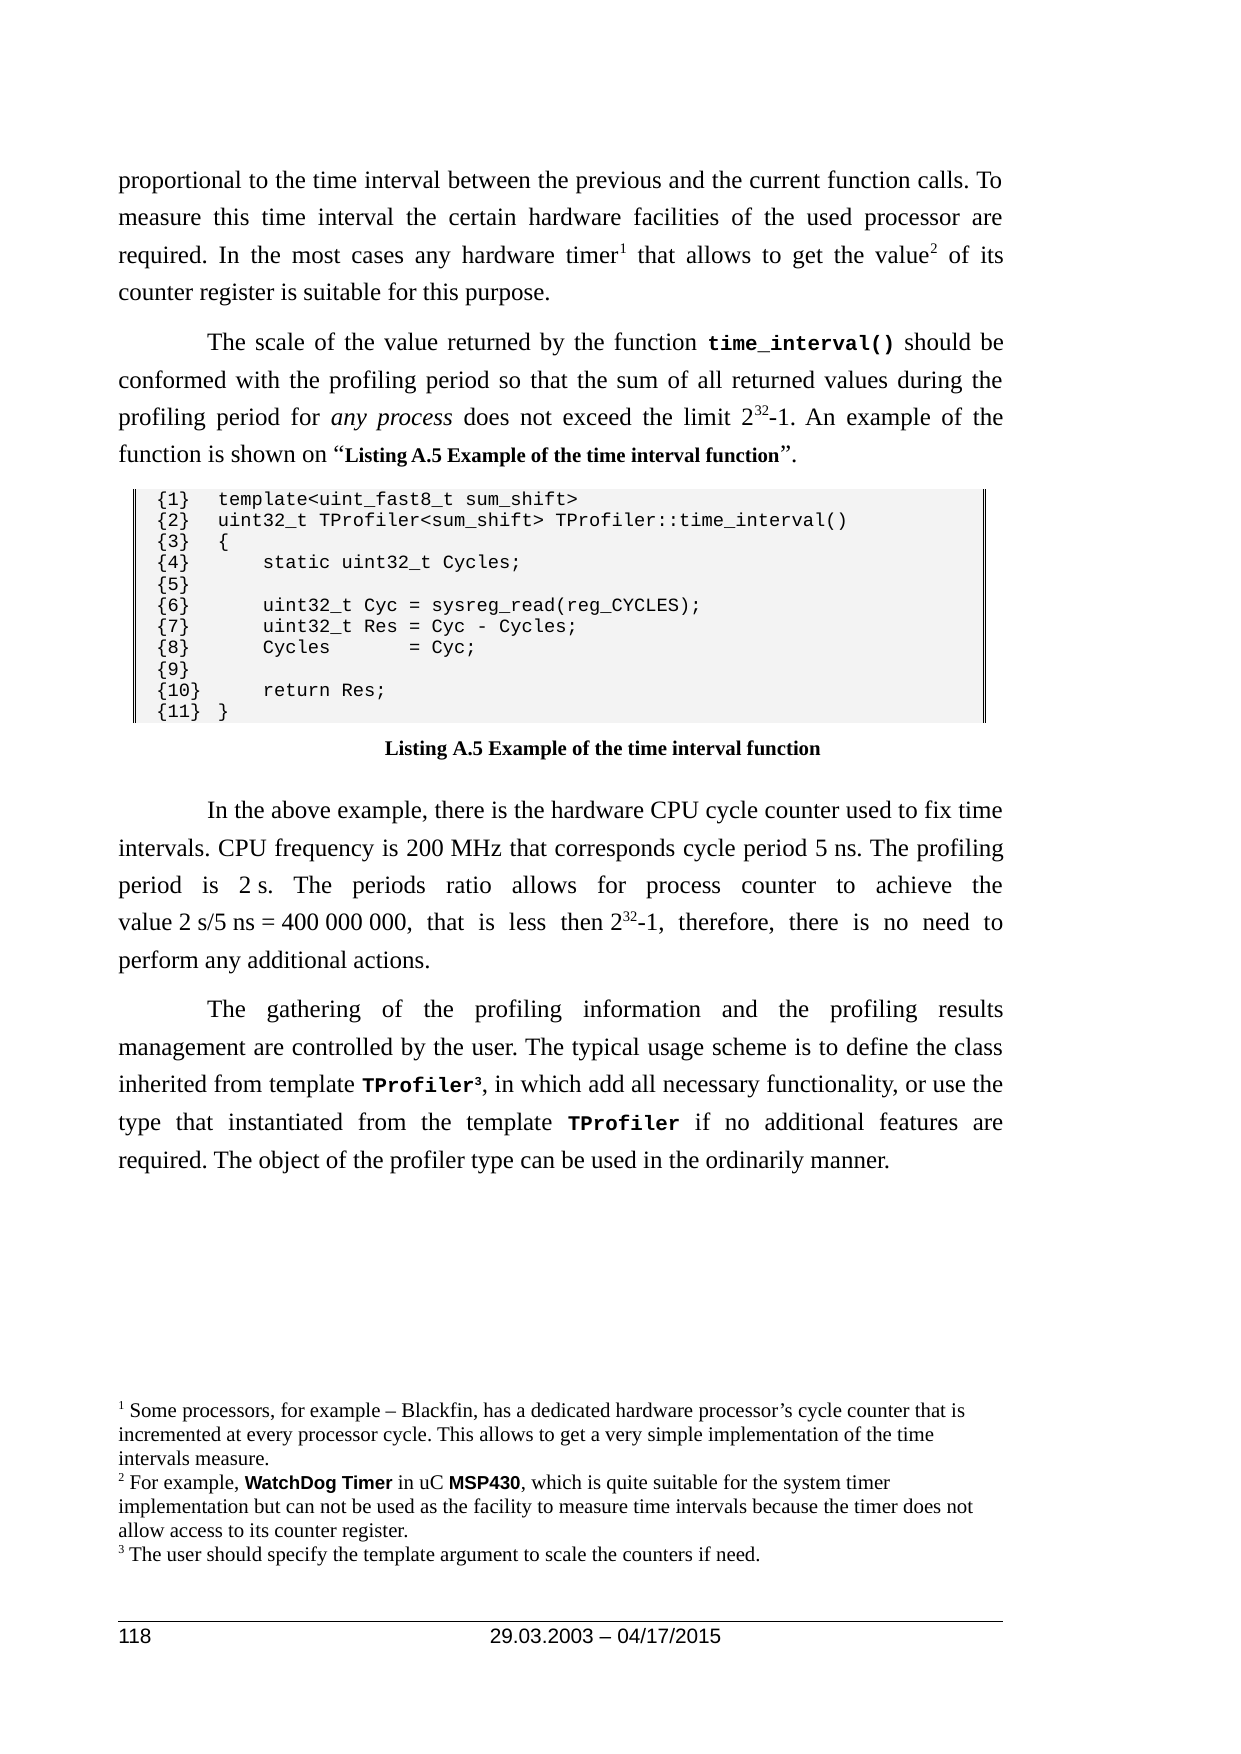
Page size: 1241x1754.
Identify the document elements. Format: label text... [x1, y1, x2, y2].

text In the above example, there is the hardware CPU cycle counter used to fix time intervals. CPU frequency is 200 MHz that corresponds cycle period 5 ns. The profiling period is 2 s. The periods ratio allows for process counter to achieve the value 2 s/5 ns = 400 000 000, that is less then 232-1, therefore, there is no need to perform any additional actions. [118, 796, 1004, 973]
list uint32_t Cyc = sysreg_read(reg_CYCLES); [136, 596, 983, 617]
text Some processors, for example – Blackfin, has a dedicated hardware processor’s cycle counter that is incremented at every processor cycle. This allows to get a very simple implementation of the time intervals measure. [118, 1398, 1004, 1470]
text The gathering of the profiling information and the profiling results management are controlled by the user. The typical usage scheme is to define the class inherited from template TProfiler, in which add all necessary functionality, or use the type that instantiated from the template TProfiler if no additional features are required. The object of the profiler type can be used in the ordinarily manner. [118, 994, 1004, 1174]
list Cycles = Cyc; [136, 638, 983, 659]
list } [136, 702, 983, 723]
list uint32_t TProfiler<sum_shift> TProfiler::time_interval() [136, 511, 983, 532]
list return Res; [136, 681, 983, 702]
list uint32_t Res = Cyc - Cycles; [136, 617, 983, 638]
list Listing A.5 Example of the time interval function [201, 736, 1004, 759]
text proportional to the time interval between the previous and the current function calls. To measure this time interval the certain hardware facilities of the used processor are required. In the most cases any hardware timer that allows to get the value of its counter register is suitable for this purpose. [118, 165, 1004, 306]
list { [136, 532, 983, 553]
list static uint32_t Cycles; [136, 553, 983, 574]
text The scale of the value returned by the function time_interval() should be conformed with the profiling period so that the sum of all returned values during the profiling period for any process does not exceed the limit 232-1. An example of the function is shown on “Listing A.5 Example of the time interval function”. [118, 327, 1004, 468]
text For example, WatchDog Timer in uC MSP430, which is quite suitable for the system timer implementation but can not be used as the facility to measure time intervals because the timer does not allow access to its counter register. [118, 1470, 1004, 1542]
text The user should specify the template argument to scale the counters if need. [118, 1542, 1004, 1566]
list template<uint_fast8_t sum_shift> [136, 489, 983, 511]
